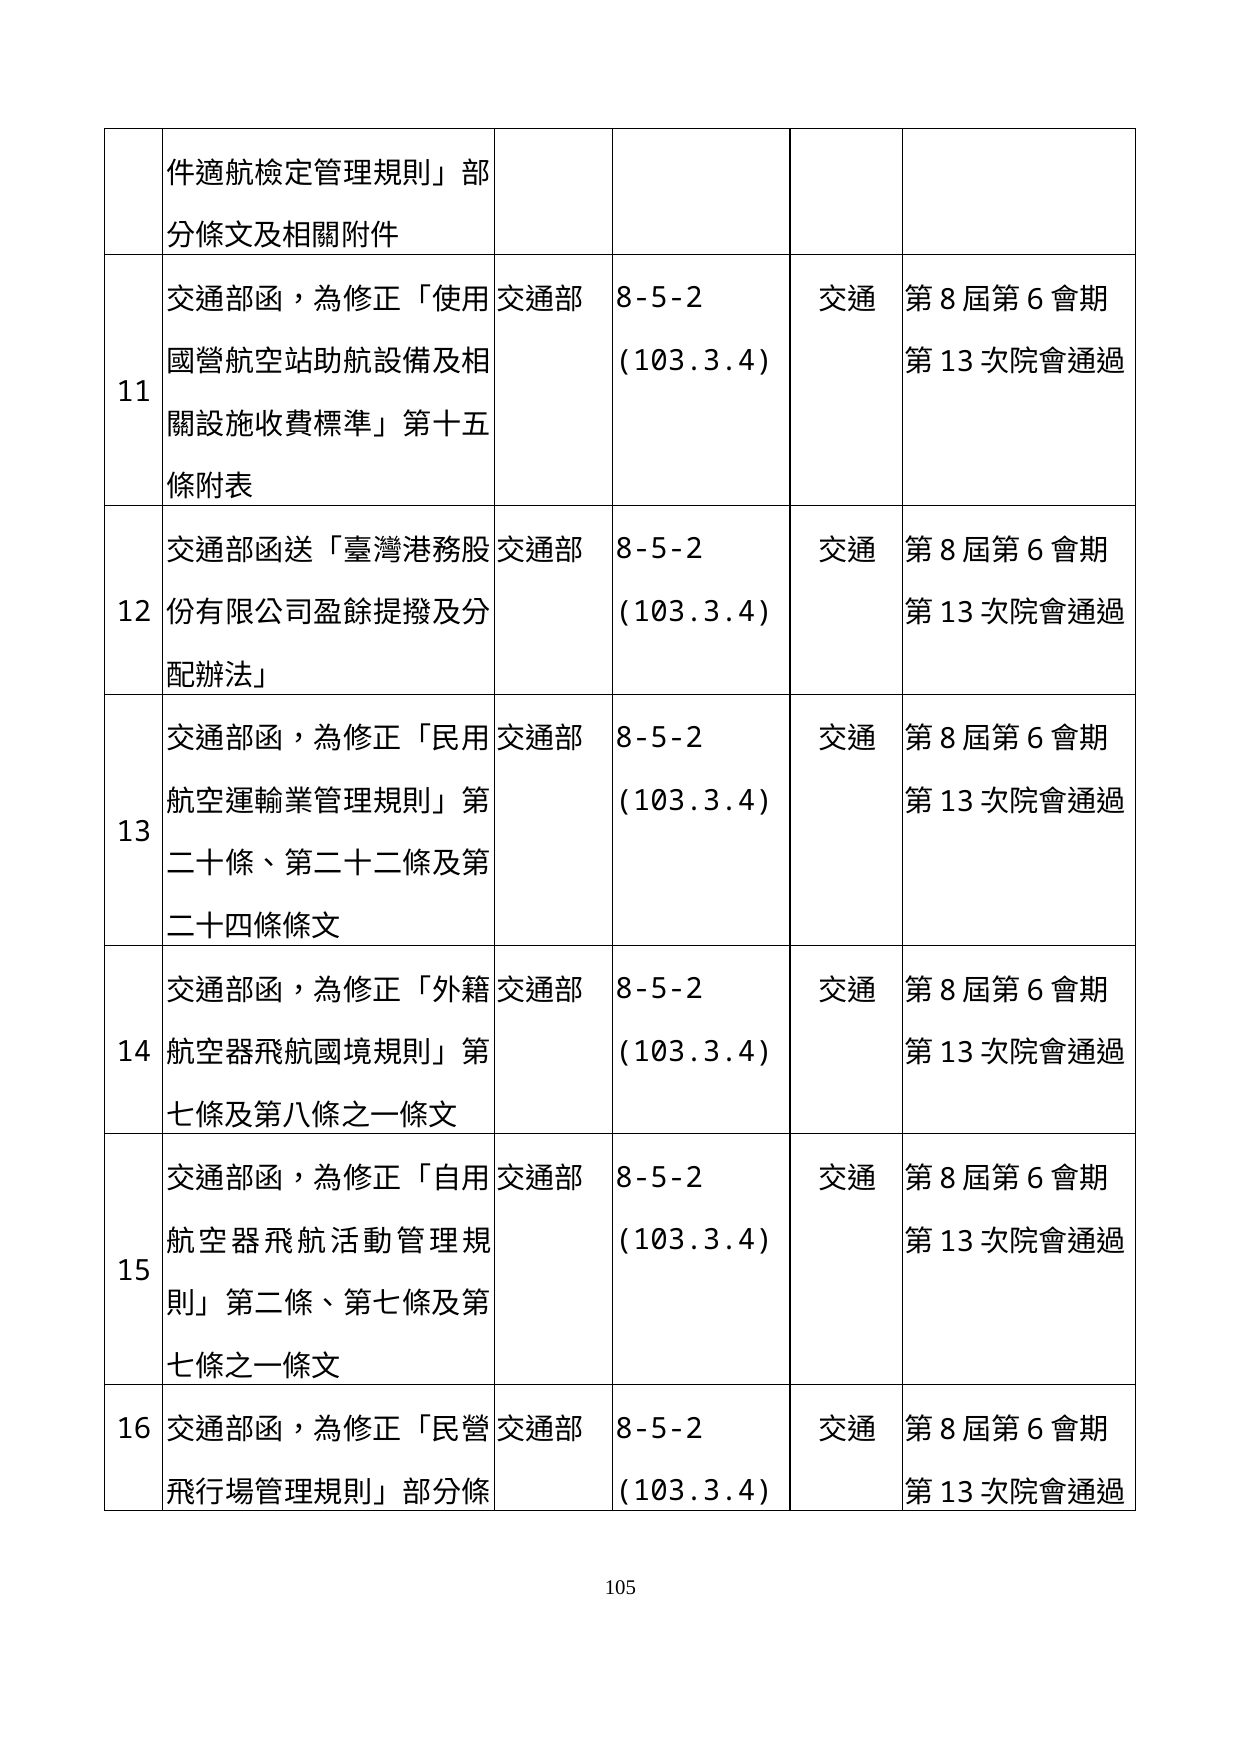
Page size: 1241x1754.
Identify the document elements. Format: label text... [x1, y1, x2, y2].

table_cell [495, 129, 612, 254]
table_cell 件適航檢定管理規則」部分條文及相關附件 [163, 129, 494, 254]
table_cell 交通部 [495, 946, 612, 1133]
table_cell 交通部 [495, 1385, 612, 1510]
table_cell 交通部 [495, 1134, 612, 1384]
table_cell 交通部函，為修正「民營飛行場管理規則」部分條 [163, 1385, 494, 1510]
table_cell 第8屆第6會期 第13次院會通過 [903, 1134, 1135, 1384]
table_cell 8-5-2 (103.3.4) [613, 946, 789, 1133]
table_cell 第8屆第6會期 第13次院會通過 [903, 946, 1135, 1133]
table_cell 交通部函送「臺灣港務股份有限公司盈餘提撥及分配辦法」 [163, 506, 494, 693]
table_cell 交通部函，為修正「外籍航空器飛航國境規則」第七條及第八條之一條文 [163, 946, 494, 1133]
table_cell 15 [105, 1134, 162, 1384]
table_cell 交通 [791, 1134, 902, 1384]
table_cell 8-5-2 (103.3.4) [613, 695, 789, 944]
table_cell 11 [105, 255, 162, 505]
table_cell 交通部函，為修正「自用航空器飛航活動管理規則」第二條、第七條及第七條之一條文 [163, 1134, 494, 1384]
table_cell 交通部 [495, 255, 612, 505]
table_cell 交通部函，為修正「民用航空運輸業管理規則」第二十條、第二十二條及第二十四條條文 [163, 695, 494, 944]
table_cell [105, 129, 162, 254]
table_cell 第8屆第6會期 第13次院會通過 [903, 506, 1135, 693]
table_cell 第8屆第6會期 第13次院會通過 [903, 255, 1135, 505]
table_cell [791, 129, 902, 254]
table_cell [903, 129, 1135, 254]
table_cell 第8屆第6會期 第13次院會通過 [903, 1385, 1135, 1510]
table_cell 交通 [791, 695, 902, 944]
table_cell [613, 129, 789, 254]
table_cell 8-5-2 (103.3.4) [613, 1385, 789, 1510]
table_cell 第8屆第6會期 第13次院會通過 [903, 695, 1135, 944]
table_cell 16 [105, 1385, 162, 1510]
table_cell 13 [105, 695, 162, 944]
table_cell 交通 [791, 506, 902, 693]
table_cell 8-5-2 (103.3.4) [613, 1134, 789, 1384]
table_cell 14 [105, 946, 162, 1133]
table_cell 交通部函，為修正「使用國營航空站助航設備及相關設施收費標準」第十五條附表 [163, 255, 494, 505]
table_cell 8-5-2 (103.3.4) [613, 255, 789, 505]
table_cell 12 [105, 506, 162, 693]
table_cell 交通部 [495, 506, 612, 693]
table_cell 交通部 [495, 695, 612, 944]
table_cell 交通 [791, 1385, 902, 1510]
table_cell 8-5-2 (103.3.4) [613, 506, 789, 693]
table_cell 交通 [791, 946, 902, 1133]
table_cell 交通 [791, 255, 902, 505]
